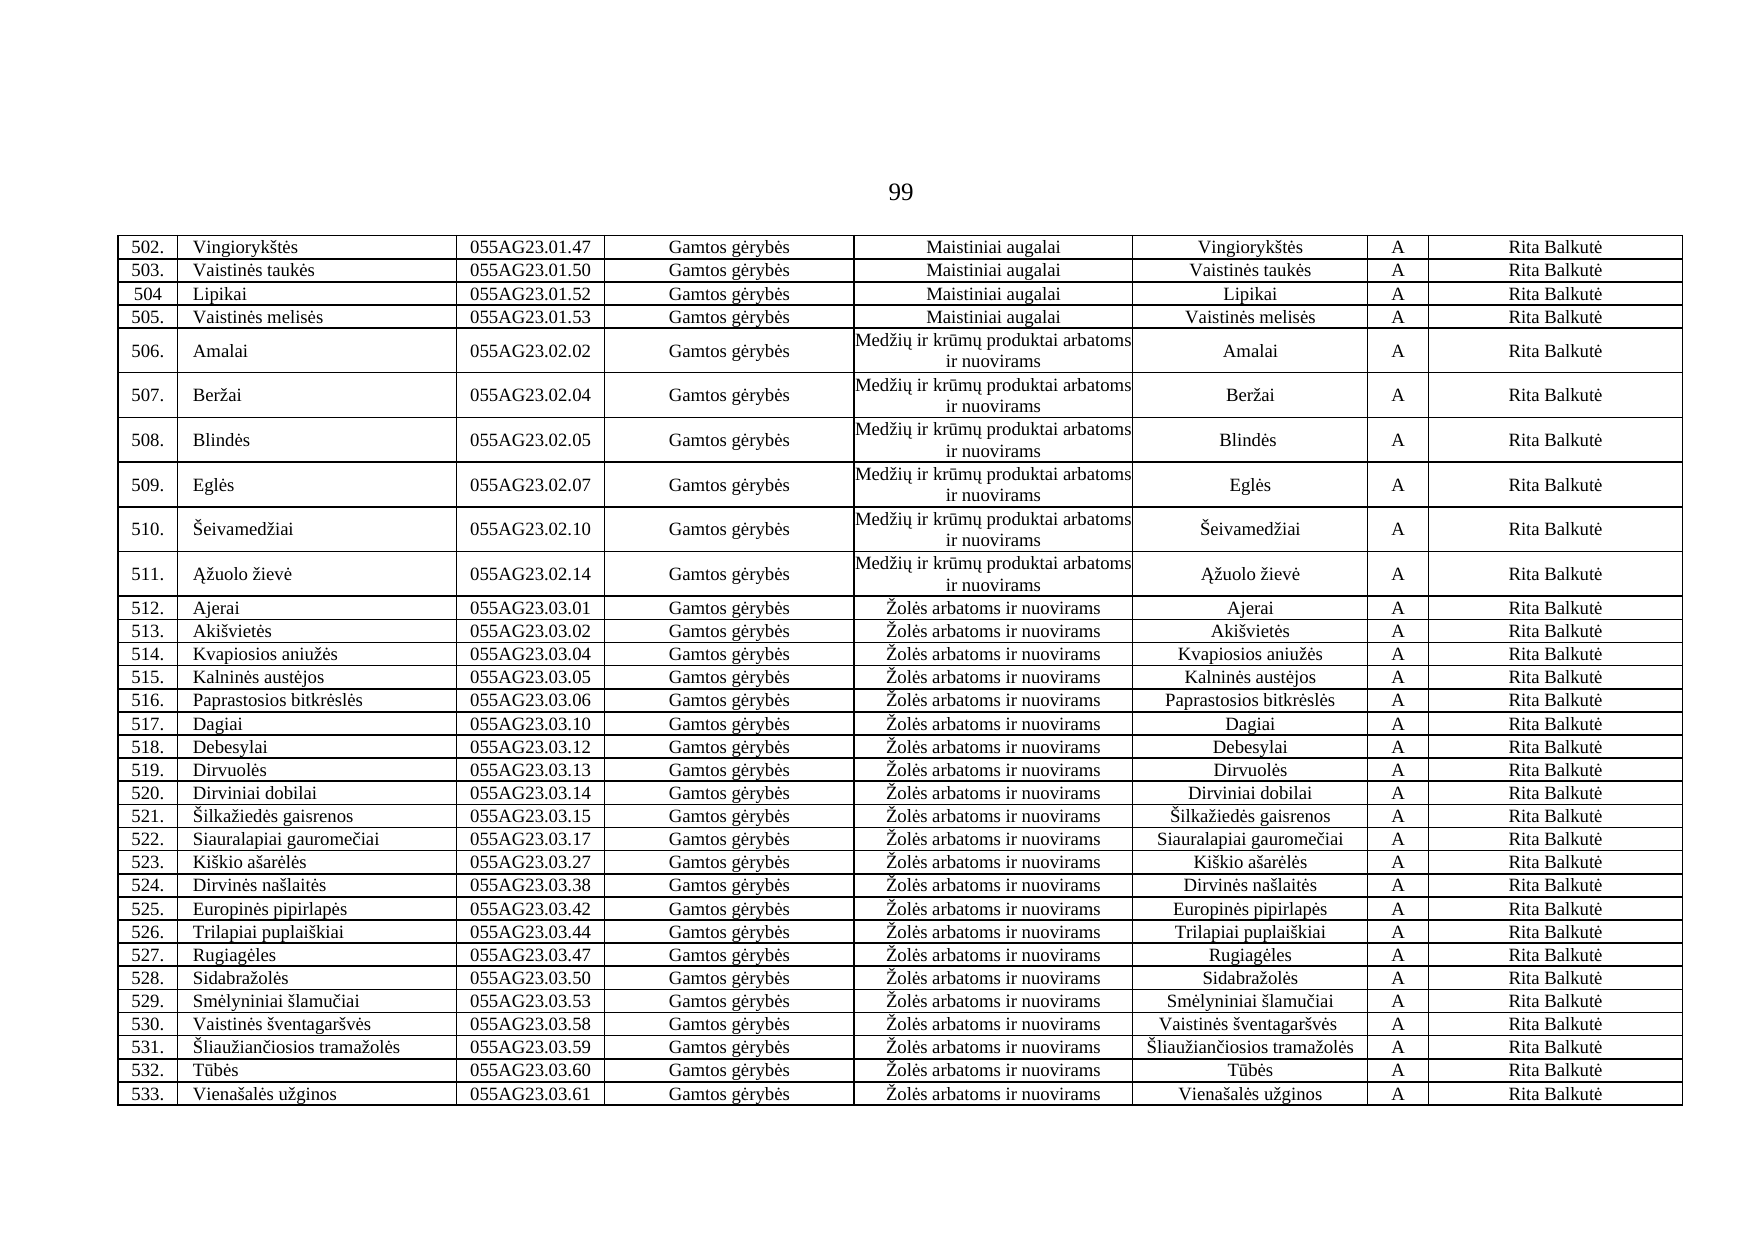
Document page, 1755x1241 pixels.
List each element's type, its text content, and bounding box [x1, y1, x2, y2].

table_cell Gamtos gėrybės [605, 1060, 853, 1081]
table_cell Ajerai [1133, 597, 1367, 618]
table_cell 055AG23.03.02 [457, 620, 604, 642]
table_cell 533. [119, 1083, 177, 1104]
table_cell 055AG23.03.10 [457, 713, 604, 734]
table_cell A [1368, 373, 1428, 417]
table_cell Europinės pipirlapės [178, 898, 456, 919]
table_cell 055AG23.03.42 [457, 898, 604, 919]
table_cell Rita Balkutė [1429, 1060, 1682, 1081]
table_cell Gamtos gėrybės [605, 967, 853, 988]
table_cell Medžių ir krūmų produktai arbatoms ir nuovirams [855, 373, 1132, 417]
table_cell A [1368, 875, 1428, 896]
table_cell A [1368, 967, 1428, 988]
table_cell Gamtos gėrybės [605, 828, 853, 850]
table_cell 055AG23.03.04 [457, 643, 604, 665]
table_cell Žolės arbatoms ir nuovirams [855, 828, 1132, 850]
table_cell Rita Balkutė [1429, 236, 1682, 258]
table_cell Gamtos gėrybės [605, 418, 853, 461]
table_cell Rita Balkutė [1429, 373, 1682, 417]
table_cell A [1368, 620, 1428, 642]
table_cell Dirviniai dobilai [1133, 782, 1367, 803]
table_cell Žolės arbatoms ir nuovirams [855, 690, 1132, 711]
table_cell 524. [119, 875, 177, 896]
table_cell 521. [119, 805, 177, 827]
table_cell Lipikai [1133, 283, 1367, 304]
table_cell Rita Balkutė [1429, 463, 1682, 506]
table_cell A [1368, 418, 1428, 461]
table_cell Gamtos gėrybės [605, 1013, 853, 1035]
table_cell Kvapiosios aniužės [1133, 643, 1367, 665]
table_cell Gamtos gėrybės [605, 666, 853, 688]
table_cell 055AG23.03.47 [457, 944, 604, 965]
table_cell Rita Balkutė [1429, 967, 1682, 988]
table_cell A [1368, 690, 1428, 711]
table_cell Dagiai [1133, 713, 1367, 734]
table_cell 055AG23.02.07 [457, 463, 604, 506]
table_cell 055AG23.03.60 [457, 1060, 604, 1081]
table_cell Žolės arbatoms ir nuovirams [855, 1083, 1132, 1104]
table_cell Žolės arbatoms ir nuovirams [855, 1060, 1132, 1081]
table_cell A [1368, 851, 1428, 873]
table_cell Vingiorykštės [178, 236, 456, 258]
table_cell Trilapiai puplaiškiai [1133, 921, 1367, 942]
table_cell A [1368, 713, 1428, 734]
table_cell Žolės arbatoms ir nuovirams [855, 921, 1132, 942]
table_cell Žolės arbatoms ir nuovirams [855, 851, 1132, 873]
table_cell Šilkažiedės gaisrenos [1133, 805, 1367, 827]
table_cell Blindės [178, 418, 456, 461]
table_cell 055AG23.02.10 [457, 508, 604, 551]
table_cell Europinės pipirlapės [1133, 898, 1367, 919]
table_cell Paprastosios bitkrėslės [1133, 690, 1367, 711]
table_cell A [1368, 643, 1428, 665]
table_cell Rita Balkutė [1429, 713, 1682, 734]
table_cell Gamtos gėrybės [605, 875, 853, 896]
table_cell Gamtos gėrybės [605, 373, 853, 417]
table_cell 055AG23.03.44 [457, 921, 604, 942]
table_cell A [1368, 666, 1428, 688]
table_cell Rita Balkutė [1429, 875, 1682, 896]
table_cell Ąžuolo žievė [1133, 552, 1367, 595]
table_cell Gamtos gėrybės [605, 236, 853, 258]
table_cell Siauralapiai gauromečiai [1133, 828, 1367, 850]
table_cell A [1368, 597, 1428, 618]
table_cell Kiškio ašarėlės [178, 851, 456, 873]
table_cell Gamtos gėrybės [605, 851, 853, 873]
table_cell Dirviniai dobilai [178, 782, 456, 803]
table_cell Rita Balkutė [1429, 782, 1682, 803]
table_cell 055AG23.01.50 [457, 260, 604, 281]
table_cell Rita Balkutė [1429, 759, 1682, 780]
table_cell Gamtos gėrybės [605, 690, 853, 711]
table_cell A [1368, 508, 1428, 551]
table_cell Gamtos gėrybės [605, 944, 853, 965]
table_cell Beržai [178, 373, 456, 417]
table_cell 522. [119, 828, 177, 850]
table_cell Rita Balkutė [1429, 1013, 1682, 1035]
table_cell 502. [119, 236, 177, 258]
table_cell 527. [119, 944, 177, 965]
table_cell Maistiniai augalai [855, 306, 1132, 327]
table_cell Rita Balkutė [1429, 921, 1682, 942]
table_cell Trilapiai puplaiškiai [178, 921, 456, 942]
table_cell 510. [119, 508, 177, 551]
table_cell Vaistinės šventagaršvės [1133, 1013, 1367, 1035]
table_cell Gamtos gėrybės [605, 463, 853, 506]
table_cell Gamtos gėrybės [605, 620, 853, 642]
table_cell Gamtos gėrybės [605, 643, 853, 665]
table_cell Gamtos gėrybės [605, 759, 853, 780]
table_cell Rita Balkutė [1429, 643, 1682, 665]
table_cell 509. [119, 463, 177, 506]
table_cell Medžių ir krūmų produktai arbatoms ir nuovirams [855, 508, 1132, 551]
table_cell Gamtos gėrybės [605, 306, 853, 327]
table_cell Žolės arbatoms ir nuovirams [855, 944, 1132, 965]
table_cell Tūbės [178, 1060, 456, 1081]
table_cell Vienašalės užginos [178, 1083, 456, 1104]
table_cell A [1368, 1036, 1428, 1058]
table_cell A [1368, 236, 1428, 258]
table_cell Siauralapiai gauromečiai [178, 828, 456, 850]
table_cell 504 [119, 283, 177, 304]
table_cell 526. [119, 921, 177, 942]
table_cell 055AG23.03.01 [457, 597, 604, 618]
table_cell Vaistinės taukės [1133, 260, 1367, 281]
table_cell 055AG23.03.38 [457, 875, 604, 896]
table_cell A [1368, 283, 1428, 304]
table_cell Debesylai [1133, 736, 1367, 757]
table_cell Medžių ir krūmų produktai arbatoms ir nuovirams [855, 418, 1132, 461]
table_cell Lipikai [178, 283, 456, 304]
table_cell A [1368, 306, 1428, 327]
table_cell Žolės arbatoms ir nuovirams [855, 1036, 1132, 1058]
table_cell Gamtos gėrybės [605, 782, 853, 803]
table_cell 518. [119, 736, 177, 757]
table_cell Žolės arbatoms ir nuovirams [855, 620, 1132, 642]
table_cell Rita Balkutė [1429, 329, 1682, 372]
table_cell Vienašalės užginos [1133, 1083, 1367, 1104]
table_cell 055AG23.01.53 [457, 306, 604, 327]
table_cell Akišvietės [178, 620, 456, 642]
table_cell Gamtos gėrybės [605, 597, 853, 618]
table_cell Debesylai [178, 736, 456, 757]
table_cell Kalninės austėjos [1133, 666, 1367, 688]
table_cell Šeivamedžiai [178, 508, 456, 551]
table_cell Gamtos gėrybės [605, 713, 853, 734]
table_cell 055AG23.01.52 [457, 283, 604, 304]
table_cell Rugiagėles [178, 944, 456, 965]
table_cell 520. [119, 782, 177, 803]
table_cell Akišvietės [1133, 620, 1367, 642]
table_cell Sidabražolės [1133, 967, 1367, 988]
table_cell 528. [119, 967, 177, 988]
table_cell 055AG23.03.06 [457, 690, 604, 711]
table_cell A [1368, 736, 1428, 757]
table_cell Rita Balkutė [1429, 736, 1682, 757]
table_cell 506. [119, 329, 177, 372]
table_cell Žolės arbatoms ir nuovirams [855, 990, 1132, 1012]
table_cell A [1368, 552, 1428, 595]
table_cell A [1368, 260, 1428, 281]
table_cell A [1368, 828, 1428, 850]
table_cell Rita Balkutė [1429, 260, 1682, 281]
table_cell Šeivamedžiai [1133, 508, 1367, 551]
table_cell Šliaužiančiosios tramažolės [178, 1036, 456, 1058]
table_cell Žolės arbatoms ir nuovirams [855, 782, 1132, 803]
table_cell Gamtos gėrybės [605, 508, 853, 551]
table_cell Žolės arbatoms ir nuovirams [855, 898, 1132, 919]
table_cell Smėlyniniai šlamučiai [178, 990, 456, 1012]
table_cell 055AG23.03.14 [457, 782, 604, 803]
table_cell Gamtos gėrybės [605, 1036, 853, 1058]
table_cell Vaistinės melisės [1133, 306, 1367, 327]
table_cell Gamtos gėrybės [605, 898, 853, 919]
table_cell Ajerai [178, 597, 456, 618]
table_cell Rita Balkutė [1429, 306, 1682, 327]
table_cell A [1368, 329, 1428, 372]
table_cell Medžių ir krūmų produktai arbatoms ir nuovirams [855, 552, 1132, 595]
table_cell Žolės arbatoms ir nuovirams [855, 805, 1132, 827]
table_cell Dirvuolės [178, 759, 456, 780]
table_cell Žolės arbatoms ir nuovirams [855, 597, 1132, 618]
table_cell 523. [119, 851, 177, 873]
table_cell Žolės arbatoms ir nuovirams [855, 967, 1132, 988]
table_cell 055AG23.03.53 [457, 990, 604, 1012]
table_cell 517. [119, 713, 177, 734]
table_cell 512. [119, 597, 177, 618]
table_cell Žolės arbatoms ir nuovirams [855, 643, 1132, 665]
table_cell Gamtos gėrybės [605, 921, 853, 942]
table_cell 055AG23.03.50 [457, 967, 604, 988]
table_cell Dirvuolės [1133, 759, 1367, 780]
table_cell Gamtos gėrybės [605, 1083, 853, 1104]
table_cell Kvapiosios aniužės [178, 643, 456, 665]
table_cell Smėlyniniai šlamučiai [1133, 990, 1367, 1012]
table_cell Rita Balkutė [1429, 508, 1682, 551]
table_cell 055AG23.03.05 [457, 666, 604, 688]
table_cell Vaistinės šventagaršvės [178, 1013, 456, 1035]
table_cell Rita Balkutė [1429, 552, 1682, 595]
table_cell 055AG23.03.27 [457, 851, 604, 873]
table_cell Žolės arbatoms ir nuovirams [855, 875, 1132, 896]
table_cell Šilkažiedės gaisrenos [178, 805, 456, 827]
table_cell 055AG23.03.17 [457, 828, 604, 850]
table_cell Gamtos gėrybės [605, 283, 853, 304]
table_cell Rita Balkutė [1429, 1036, 1682, 1058]
table_cell Rita Balkutė [1429, 597, 1682, 618]
table_cell Žolės arbatoms ir nuovirams [855, 736, 1132, 757]
table_cell 529. [119, 990, 177, 1012]
table_cell A [1368, 1013, 1428, 1035]
table_cell Gamtos gėrybės [605, 260, 853, 281]
table_cell 055AG23.02.04 [457, 373, 604, 417]
table_cell Dirvinės našlaitės [178, 875, 456, 896]
table_cell 055AG23.03.12 [457, 736, 604, 757]
table_cell 055AG23.02.05 [457, 418, 604, 461]
table_cell A [1368, 463, 1428, 506]
table_cell 511. [119, 552, 177, 595]
table_cell Rita Balkutė [1429, 944, 1682, 965]
table_cell A [1368, 990, 1428, 1012]
table_cell Gamtos gėrybės [605, 805, 853, 827]
table_cell Vaistinės melisės [178, 306, 456, 327]
table_cell Rita Balkutė [1429, 805, 1682, 827]
table_cell Rita Balkutė [1429, 990, 1682, 1012]
table_cell Rita Balkutė [1429, 666, 1682, 688]
table_cell 055AG23.02.14 [457, 552, 604, 595]
table_cell 531. [119, 1036, 177, 1058]
table_cell 519. [119, 759, 177, 780]
table_cell A [1368, 921, 1428, 942]
table_cell Medžių ir krūmų produktai arbatoms ir nuovirams [855, 329, 1132, 372]
table_cell Ąžuolo žievė [178, 552, 456, 595]
table_cell Rita Balkutė [1429, 828, 1682, 850]
table_cell 515. [119, 666, 177, 688]
table_cell Vingiorykštės [1133, 236, 1367, 258]
table_cell 514. [119, 643, 177, 665]
table_cell Gamtos gėrybės [605, 329, 853, 372]
table_cell Žolės arbatoms ir nuovirams [855, 713, 1132, 734]
table_cell Eglės [1133, 463, 1367, 506]
table_cell 530. [119, 1013, 177, 1035]
table_cell Paprastosios bitkrėslės [178, 690, 456, 711]
table_cell Rita Balkutė [1429, 851, 1682, 873]
table_cell Rita Balkutė [1429, 283, 1682, 304]
table_cell 055AG23.03.61 [457, 1083, 604, 1104]
table_cell 055AG23.03.58 [457, 1013, 604, 1035]
table_cell Dagiai [178, 713, 456, 734]
table_cell 532. [119, 1060, 177, 1081]
table_cell Rita Balkutė [1429, 418, 1682, 461]
table_cell Rita Balkutė [1429, 1083, 1682, 1104]
table_cell Rita Balkutė [1429, 620, 1682, 642]
table_cell Gamtos gėrybės [605, 736, 853, 757]
table_cell Sidabražolės [178, 967, 456, 988]
table_cell Maistiniai augalai [855, 283, 1132, 304]
table_cell Amalai [178, 329, 456, 372]
table_cell Rita Balkutė [1429, 690, 1682, 711]
table_cell A [1368, 782, 1428, 803]
table_cell 055AG23.02.02 [457, 329, 604, 372]
table_cell 055AG23.03.59 [457, 1036, 604, 1058]
table_cell Tūbės [1133, 1060, 1367, 1081]
table_cell Maistiniai augalai [855, 236, 1132, 258]
table_cell Kiškio ašarėlės [1133, 851, 1367, 873]
table_cell 503. [119, 260, 177, 281]
table_cell Dirvinės našlaitės [1133, 875, 1367, 896]
table_cell A [1368, 1083, 1428, 1104]
table_cell Vaistinės taukės [178, 260, 456, 281]
table_cell Rugiagėles [1133, 944, 1367, 965]
table_cell 055AG23.03.13 [457, 759, 604, 780]
table_cell 507. [119, 373, 177, 417]
table_cell 055AG23.01.47 [457, 236, 604, 258]
table_cell Eglės [178, 463, 456, 506]
table_cell A [1368, 759, 1428, 780]
table_cell 513. [119, 620, 177, 642]
table_cell Šliaužiančiosios tramažolės [1133, 1036, 1367, 1058]
table_cell Medžių ir krūmų produktai arbatoms ir nuovirams [855, 463, 1132, 506]
table_cell A [1368, 898, 1428, 919]
table_cell Žolės arbatoms ir nuovirams [855, 759, 1132, 780]
table_cell A [1368, 944, 1428, 965]
table_cell Gamtos gėrybės [605, 552, 853, 595]
table_cell 055AG23.03.15 [457, 805, 604, 827]
table_cell Beržai [1133, 373, 1367, 417]
table_cell Kalninės austėjos [178, 666, 456, 688]
table_cell A [1368, 1060, 1428, 1081]
table_cell 525. [119, 898, 177, 919]
table_cell 508. [119, 418, 177, 461]
table_cell 505. [119, 306, 177, 327]
table_cell 516. [119, 690, 177, 711]
table_cell Amalai [1133, 329, 1367, 372]
table_cell Žolės arbatoms ir nuovirams [855, 1013, 1132, 1035]
table_cell Gamtos gėrybės [605, 990, 853, 1012]
table_cell Rita Balkutė [1429, 898, 1682, 919]
table_cell Maistiniai augalai [855, 260, 1132, 281]
table_cell A [1368, 805, 1428, 827]
table_cell Žolės arbatoms ir nuovirams [855, 666, 1132, 688]
table_cell Blindės [1133, 418, 1367, 461]
